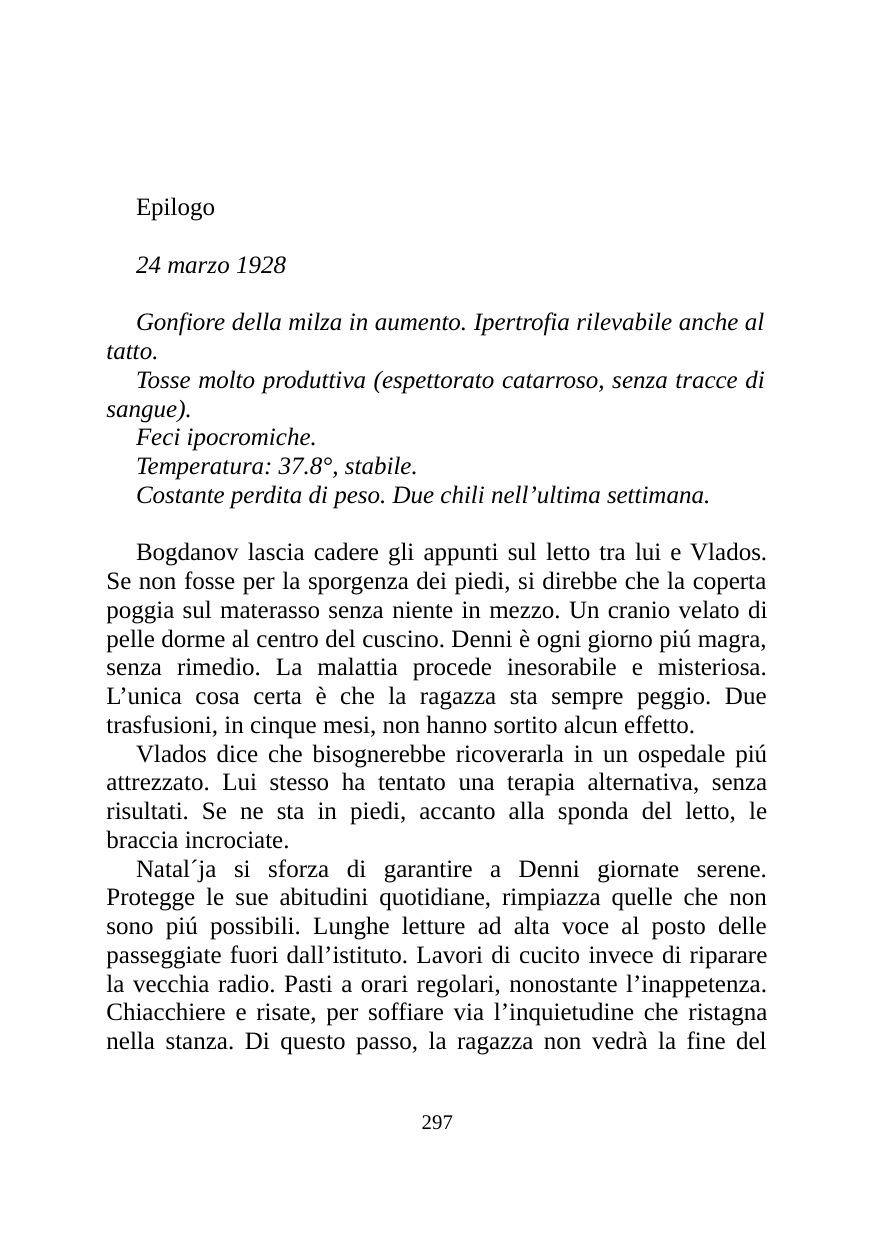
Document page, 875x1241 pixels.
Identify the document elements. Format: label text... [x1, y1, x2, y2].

text Gonfiore della milza in aumento. Ipertrofia rilevabile anche al tatto. [106, 307, 768, 365]
text 24 marzo 1928 [106, 250, 768, 279]
text Natal´ja si sforza di garantire a Denni giornate serene. Protegge le sue abitudini quotidiane, rimpiazza quelle che non sono piú possibili. Lunghe letture ad alta voce al posto delle passeggiate fuori dall’istituto. Lavori di cucito invece di riparare la vecchia radio. Pasti a orari regolari, nonostante l’inappetenza. Chiacchiere e risate, per soffiare via l’inquietudine che ristagna nella stanza. Di questo passo, la ragazza non vedrà la fine del [106, 854, 768, 1055]
text Epilogo [106, 192, 768, 221]
text Vlados dice che bisognerebbe ricoverarla in un ospedale piú attrezzato. Lui stesso ha tentato una terapia alternativa, senza risultati. Se ne sta in piedi, accanto alla sponda del letto, le braccia incrociate. [106, 739, 768, 854]
text Costante perdita di peso. Due chili nell’ultima settimana. [106, 480, 768, 509]
text Temperatura: 37.8°, stabile. [106, 451, 768, 480]
text Feci ipocromiche. [106, 422, 768, 451]
text Tosse molto produttiva (espettorato catarroso, senza tracce di sangue). [106, 365, 768, 422]
text Bogdanov lascia cadere gli appunti sul letto tra lui e Vlados. Se non fosse per la sporgenza dei piedi, si direbbe che la coperta poggia sul materasso senza niente in mezzo. Un cranio velato di pelle dorme al centro del cuscino. Denni è ogni giorno piú magra, senza rimedio. La malattia procede inesorabile e misteriosa. L’unica cosa certa è che la ragazza sta sempre peggio. Due trasfusioni, in cinque mesi, non hanno sortito alcun effetto. [106, 537, 768, 739]
